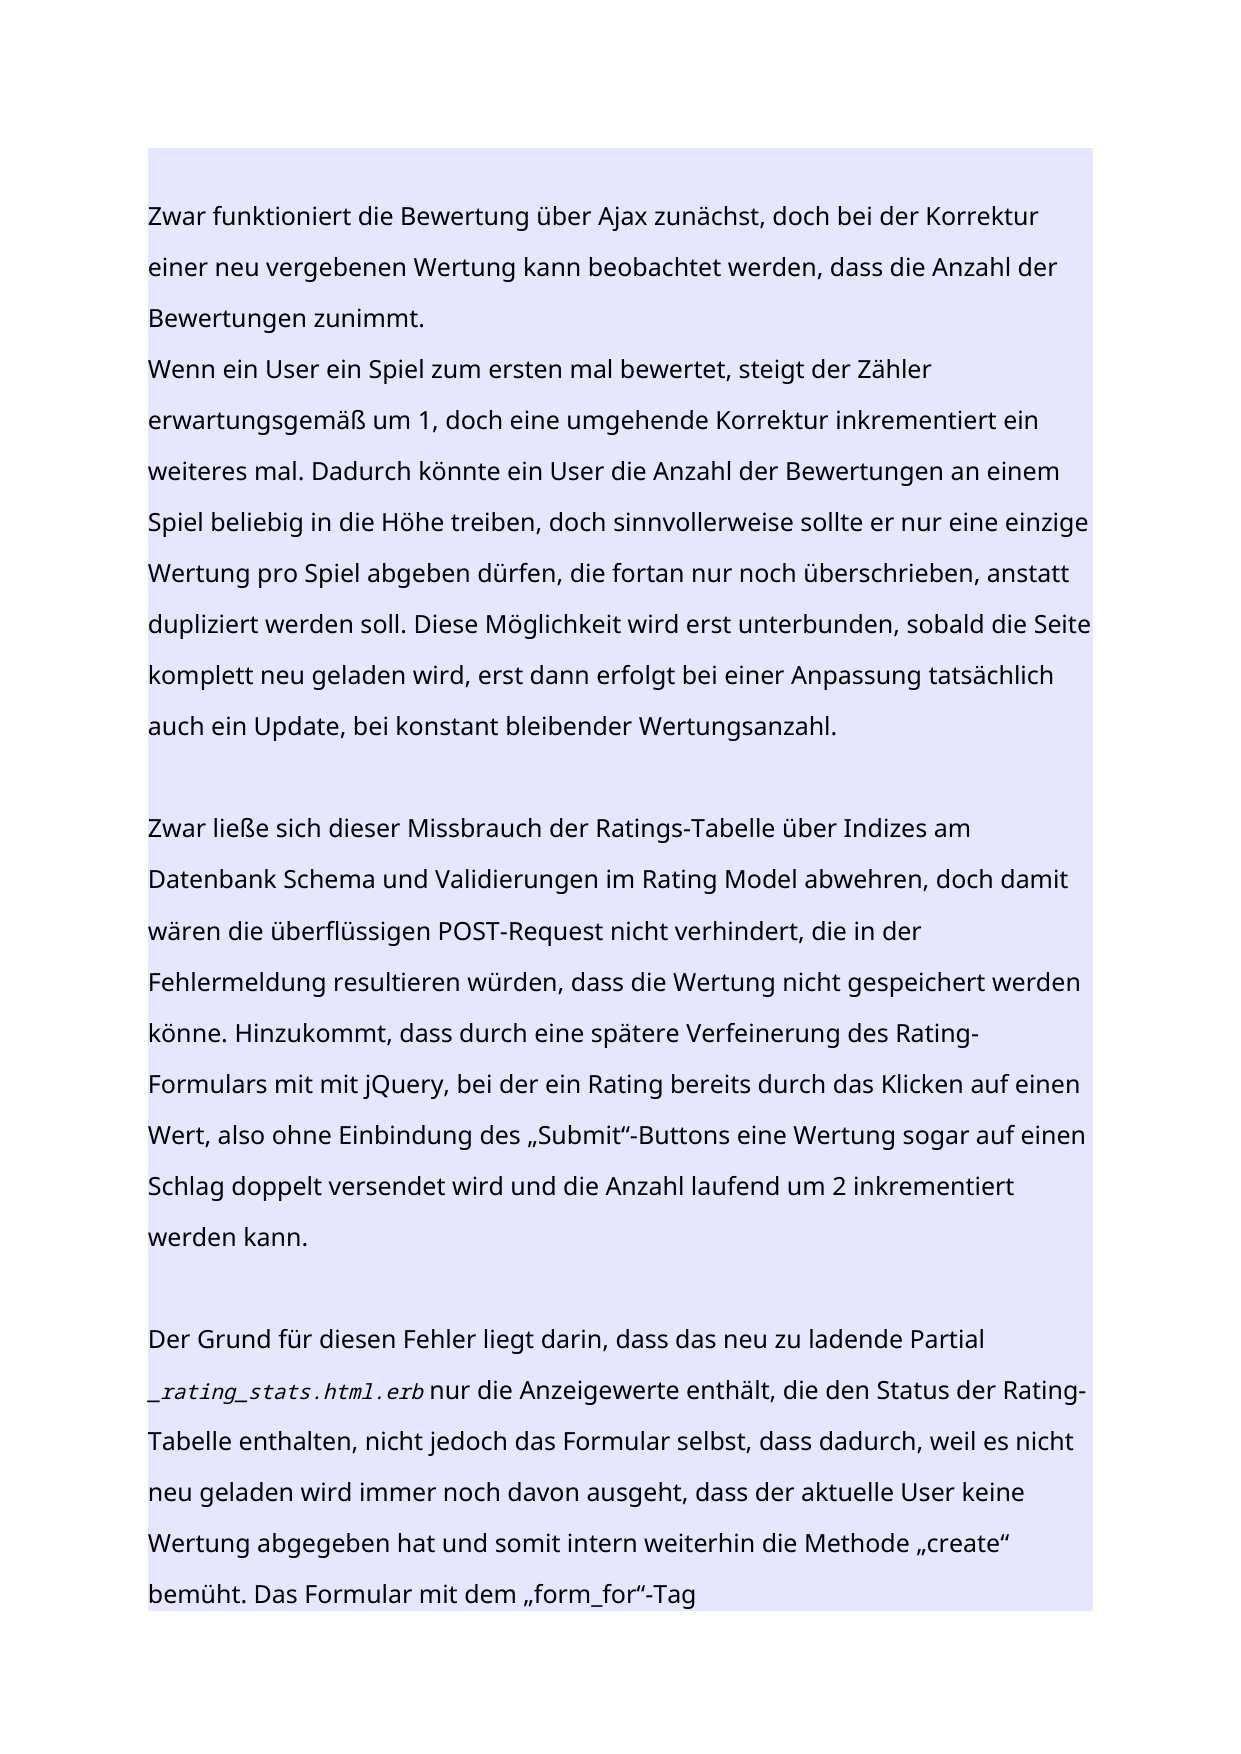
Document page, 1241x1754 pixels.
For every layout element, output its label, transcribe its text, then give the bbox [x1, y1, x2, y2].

text Wenn ein User ein Spiel zum ersten mal bewertet, steigt der Zähler erwartungsgemäß um 1, doch eine umgehende Korrektur inkrementiert ein weiteres mal. Dadurch könnte ein User die Anzahl der Bewertungen an einem Spiel beliebig in die Höhe treiben, doch sinnvollerweise sollte er nur eine einzige Wertung pro Spiel abgeben dürfen, die fortan nur noch überschrieben, anstatt dupliziert werden soll. Diese Möglichkeit wird erst unterbunden, sobald die Seite komplett neu geladen wird, erst dann erfolgt bei einer Anpassung tatsächlich auch ein Update, bei konstant bleibender Wertungsanzahl. [148, 352, 1093, 743]
text Der Grund für diesen Fehler liegt darin, dass das neu zu ladende Partial _rating_stats.html.erb nur die Anzeigewerte enthält, die den Status der Rating-Tabelle enthalten, nicht jedoch das Formular selbst, dass dadurch, weil es nicht neu geladen wird immer noch davon ausgeht, dass der aktuelle User keine Wertung abgegeben hat und somit intern weiterhin die Methode „create“ bemüht. Das Formular mit dem „form_for“-Tag [148, 1322, 1093, 1611]
text Zwar ließe sich dieser Missbrauch der Ratings-Tabelle über Indizes am Datenbank Schema und Validierungen im Rating Model abwehren, doch damit wären die überflüssigen POST-Request nicht verhindert, die in der Fehlermeldung resultieren würden, dass die Wertung nicht gespeichert werden könne. Hinzukommt, dass durch eine spätere Verfeinerung des Rating-Formulars mit mit jQuery, bei der ein Rating bereits durch das Klicken auf einen Wert, also ohne Einbindung des „Submit“-Buttons eine Wertung sogar auf einen Schlag doppelt versendet wird und die Anzahl laufend um 2 inkrementiert werden kann. [148, 811, 1093, 1253]
text Zwar funktioniert die Bewertung über Ajax zunächst, doch bei der Korrektur einer neu vergebenen Wertung kann beobachtet werden, dass die Anzahl der Bewertungen zunimmt. [148, 199, 1093, 335]
